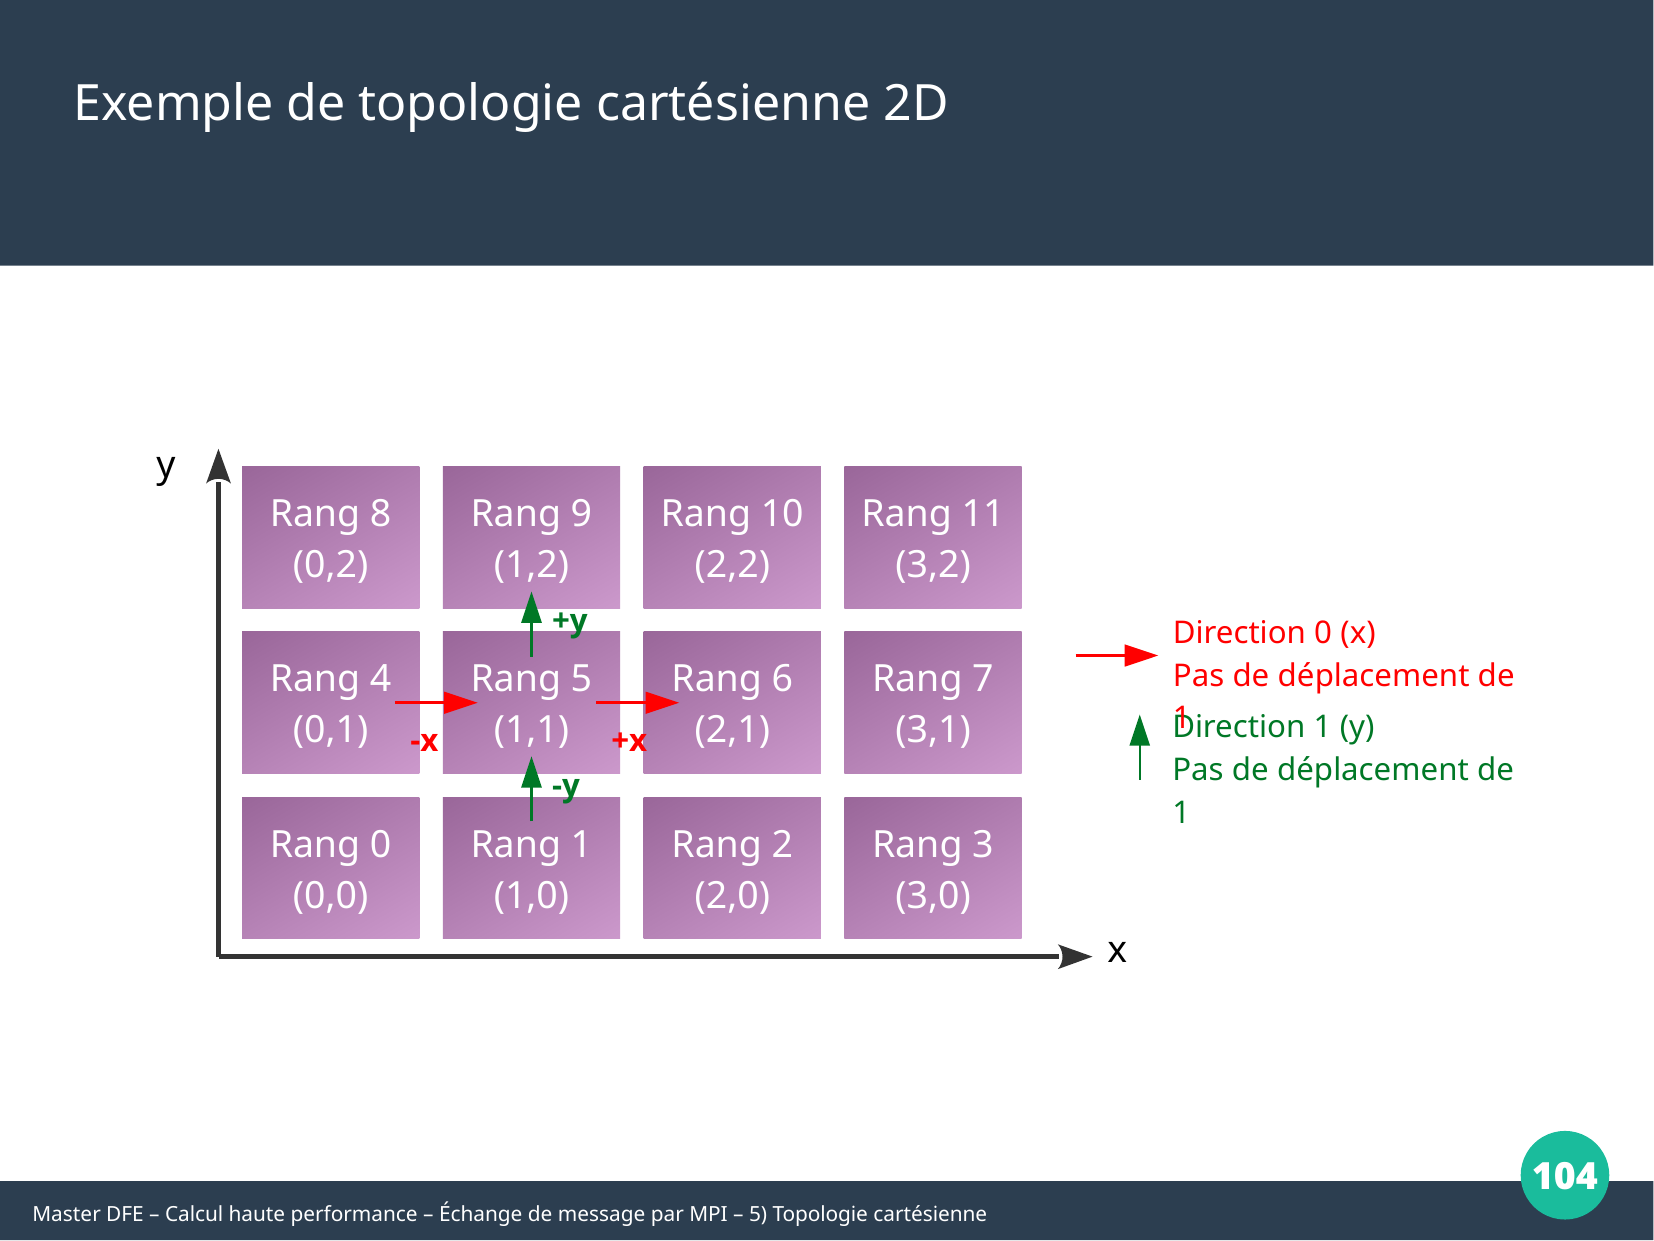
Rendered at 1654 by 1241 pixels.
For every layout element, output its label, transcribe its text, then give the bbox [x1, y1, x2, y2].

text_box Direction 0 (x) Pas de déplacement de 1 [1158, 602, 1554, 787]
text_box Rang 5 (1,1) [442, 631, 621, 774]
text_box -y [537, 755, 632, 814]
text_box Exemple de topologie cartésienne 2D [59, 59, 1477, 187]
text_box Rang 7 (3,1) [844, 631, 1022, 774]
text_box Rang 10 (2,2) [643, 466, 821, 609]
text_box y [141, 430, 201, 497]
text_box Rang 4 (0,1) [242, 631, 420, 774]
text_box Direction 1 (y) Pas de déplacement de 1 [1157, 696, 1554, 881]
text_box -x [395, 710, 491, 768]
text_box Rang 2 (2,0) [643, 797, 821, 939]
text_box Rang 9 (1,2) [442, 466, 621, 609]
text_box x [1092, 915, 1211, 981]
text_box Rang 0 (0,0) [242, 797, 420, 939]
text_box Rang 3 (3,0) [844, 797, 1022, 939]
text_box Rang 6 (2,1) [643, 631, 821, 774]
text_box +x [596, 710, 691, 768]
text_box Rang 8 (0,2) [242, 466, 420, 609]
text_box Rang 11 (3,2) [844, 466, 1022, 609]
text_box Master DFE – Calcul haute performance – Échange de message par MPI – 5) Topologie cartésienne [17, 1191, 1436, 1235]
text_box +y [537, 590, 632, 648]
text_box Rang 1 (1,0) [442, 797, 621, 939]
